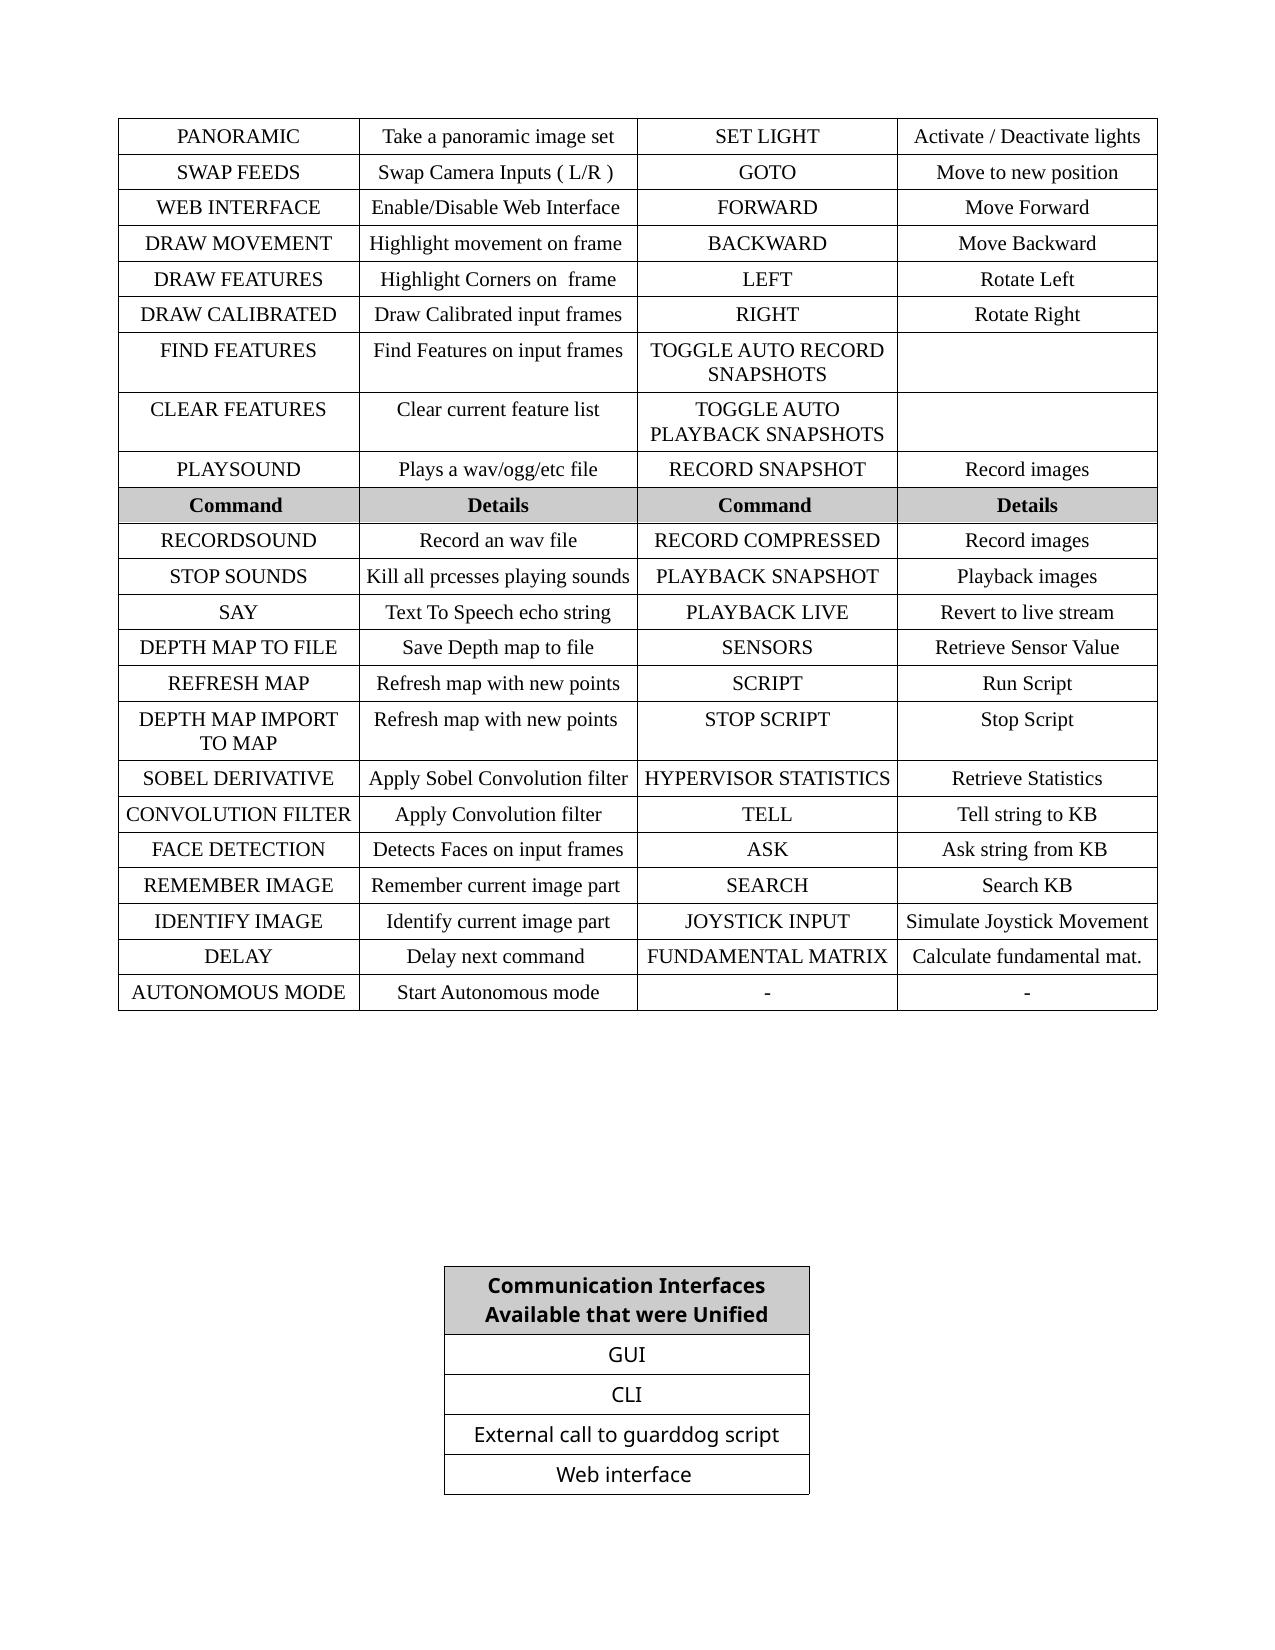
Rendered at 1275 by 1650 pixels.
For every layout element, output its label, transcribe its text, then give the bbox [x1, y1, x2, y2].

table_cell Details [360, 488, 637, 522]
table_cell Enable/Disable Web Interface [360, 190, 637, 225]
table_cell FACE DETECTION [119, 833, 359, 867]
table_cell DRAW CALIBRATED [119, 297, 359, 332]
table_cell - [898, 975, 1157, 1010]
table_cell Details [898, 488, 1157, 522]
table_cell Record an wav file [360, 524, 637, 558]
table_cell TOGGLE AUTO RECORD SNAPSHOTS [638, 333, 897, 392]
table_cell Retrieve Statistics [898, 761, 1157, 796]
table_cell SEARCH [638, 868, 897, 903]
table_cell TOGGLE AUTO PLAYBACK SNAPSHOTS [638, 393, 897, 451]
table_cell BACKWARD [638, 226, 897, 261]
table_cell Activate / Deactivate lights [898, 119, 1157, 154]
table_cell Calculate fundamental mat. [898, 940, 1157, 974]
table_cell PLAYBACK LIVE [638, 595, 897, 629]
table_cell PANORAMIC [119, 119, 359, 154]
table_cell Apply Sobel Convolution filter [360, 761, 637, 796]
table_cell Text To Speech echo string [360, 595, 637, 629]
table_cell Take a panoramic image set [360, 119, 637, 154]
table_cell RECORD SNAPSHOT [638, 452, 897, 487]
table_cell STOP SCRIPT [638, 702, 897, 760]
table_cell DRAW FEATURES [119, 262, 359, 296]
table_cell WEB INTERFACE [119, 190, 359, 225]
table_cell RIGHT [638, 297, 897, 332]
table_cell Save Depth map to file [360, 630, 637, 665]
table_cell Delay next command [360, 940, 637, 974]
table_cell DELAY [119, 940, 359, 974]
table_cell DEPTH MAP IMPORT TO MAP [119, 702, 359, 760]
table_cell Record images [898, 524, 1157, 558]
table_cell Move Backward [898, 226, 1157, 261]
table_cell Plays a wav/ogg/etc file [360, 452, 637, 487]
table_cell Identify current image part [360, 904, 637, 938]
table_cell Rotate Left [898, 262, 1157, 296]
table_cell SWAP FEEDS [119, 155, 359, 189]
table_cell CLEAR FEATURES [119, 393, 359, 451]
table_cell Start Autonomous mode [360, 975, 637, 1010]
table_cell Command [119, 488, 359, 522]
table_cell Move to new position [898, 155, 1157, 189]
table_cell REFRESH MAP [119, 666, 359, 701]
table_cell [898, 393, 1157, 451]
table_cell Clear current feature list [360, 393, 637, 451]
table_cell STOP SOUNDS [119, 559, 359, 594]
table_cell Detects Faces on input frames [360, 833, 637, 867]
table_cell Command [638, 488, 897, 522]
table_cell Run Script [898, 666, 1157, 701]
table_cell IDENTIFY IMAGE [119, 904, 359, 938]
table_cell Apply Convolution filter [360, 797, 637, 832]
table_cell Highlight movement on frame [360, 226, 637, 261]
table_cell LEFT [638, 262, 897, 296]
table_cell Playback images [898, 559, 1157, 594]
table_cell FORWARD [638, 190, 897, 225]
table_cell Draw Calibrated input frames [360, 297, 637, 332]
table_cell FUNDAMENTAL MATRIX [638, 940, 897, 974]
table_cell Refresh map with new points [360, 702, 637, 760]
table_cell External call to guarddog script [445, 1415, 809, 1454]
table_cell SOBEL DERIVATIVE [119, 761, 359, 796]
table_cell CLI [445, 1375, 809, 1414]
table_cell RECORDSOUND [119, 524, 359, 558]
table_cell ASK [638, 833, 897, 867]
table_cell SENSORS [638, 630, 897, 665]
table_cell Search KB [898, 868, 1157, 903]
table_cell Kill all prcesses playing sounds [360, 559, 637, 594]
table_cell Simulate Joystick Movement [898, 904, 1157, 938]
table_cell Rotate Right [898, 297, 1157, 332]
table_cell - [638, 975, 897, 1010]
table_cell RECORD COMPRESSED [638, 524, 897, 558]
table_cell Tell string to KB [898, 797, 1157, 832]
table_cell AUTONOMOUS MODE [119, 975, 359, 1010]
table_cell GOTO [638, 155, 897, 189]
table_cell JOYSTICK INPUT [638, 904, 897, 938]
table_cell SET LIGHT [638, 119, 897, 154]
table_cell Ask string from KB [898, 833, 1157, 867]
table_cell Swap Camera Inputs ( L/R ) [360, 155, 637, 189]
table_cell PLAYSOUND [119, 452, 359, 487]
table_cell Find Features on input frames [360, 333, 637, 392]
table_cell Highlight Corners on frame [360, 262, 637, 296]
table_cell PLAYBACK SNAPSHOT [638, 559, 897, 594]
table_cell Move Forward [898, 190, 1157, 225]
table_cell DEPTH MAP TO FILE [119, 630, 359, 665]
table_cell [898, 333, 1157, 392]
table_cell Stop Script [898, 702, 1157, 760]
table_cell GUI [445, 1335, 809, 1374]
table_cell CONVOLUTION FILTER [119, 797, 359, 832]
table_cell Remember current image part [360, 868, 637, 903]
table_cell SAY [119, 595, 359, 629]
table_header Communication Interfaces Available that were Unified [445, 1267, 809, 1334]
table_cell FIND FEATURES [119, 333, 359, 392]
table_cell SCRIPT [638, 666, 897, 701]
table_cell Refresh map with new points [360, 666, 637, 701]
table_cell REMEMBER IMAGE [119, 868, 359, 903]
table_cell Retrieve Sensor Value [898, 630, 1157, 665]
table_cell HYPERVISOR STATISTICS [638, 761, 897, 796]
table_cell TELL [638, 797, 897, 832]
table_cell DRAW MOVEMENT [119, 226, 359, 261]
table_cell Revert to live stream [898, 595, 1157, 629]
table_cell Web interface [445, 1455, 809, 1494]
table_cell Record images [898, 452, 1157, 487]
